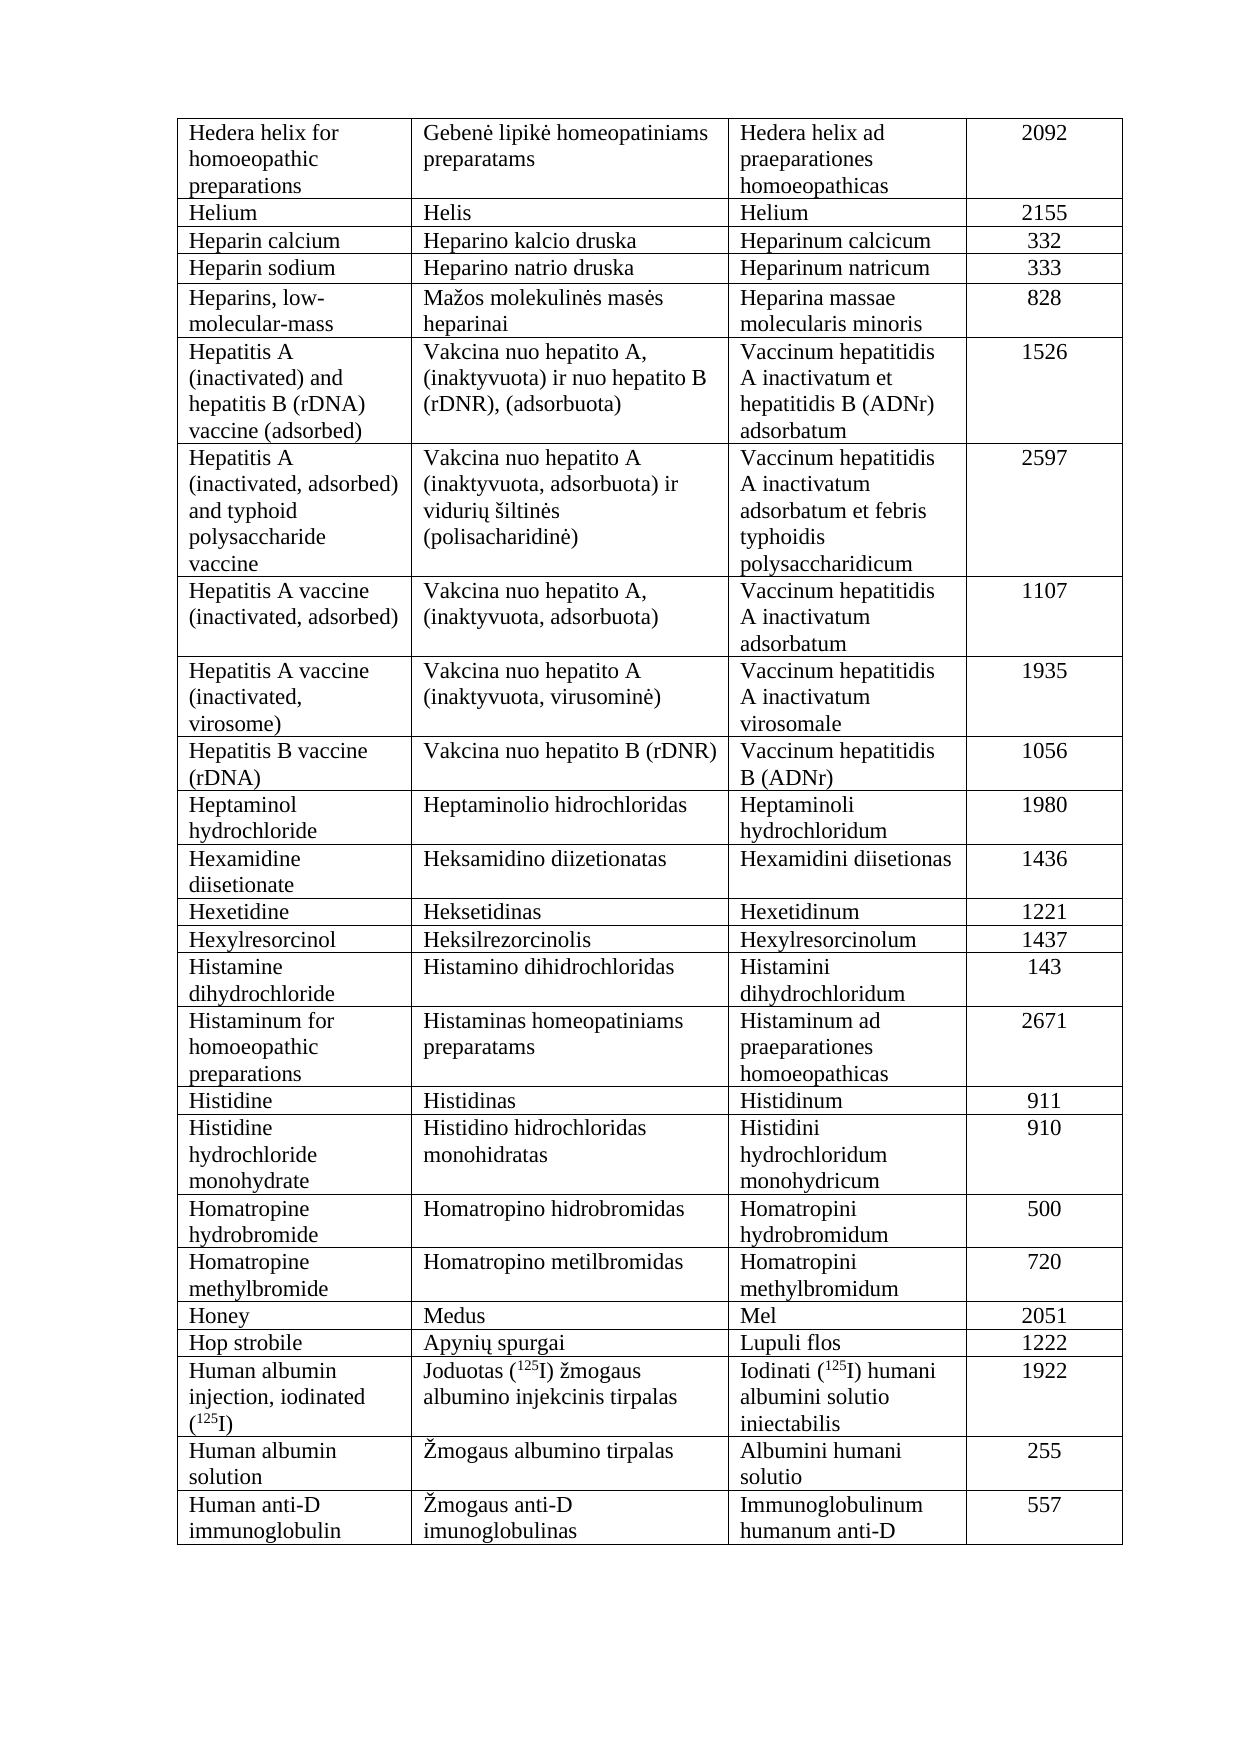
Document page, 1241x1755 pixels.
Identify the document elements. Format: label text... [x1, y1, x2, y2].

table_cell Heksamidino diizetionatas [412, 845, 728, 897]
table_cell Hexetidine [178, 899, 411, 925]
table_cell Žmogaus anti-D imunoglobulinas [412, 1491, 728, 1543]
table_cell Honey [178, 1302, 411, 1328]
table_cell 333 [967, 254, 1122, 283]
table_cell 1222 [967, 1330, 1122, 1356]
table_cell Heparin calcium [178, 227, 411, 253]
table_cell Hedera helix ad praeparationes homoeopathicas [729, 119, 966, 198]
table_cell Histidine [178, 1087, 411, 1113]
table_cell 1436 [967, 845, 1122, 897]
table_cell Hepatitis A vaccine (inactivated, virosome) [178, 657, 411, 736]
table_cell 1221 [967, 899, 1122, 925]
table_cell 1922 [967, 1357, 1122, 1436]
table_cell Vakcina nuo hepatito A (inaktyvuota, adsorbuota) ir vidurių šiltinės (polisacharidinė) [412, 444, 728, 576]
table_cell Hexylresorcinol [178, 926, 411, 952]
table_cell Heparins, low-molecular-mass [178, 284, 411, 337]
table_cell Hepatitis B vaccine (rDNA) [178, 737, 411, 790]
table_cell Heparina massae molecularis minoris [729, 284, 966, 337]
table_cell 557 [967, 1491, 1122, 1543]
table_cell Histamino dihidrochloridas [412, 953, 728, 1006]
table_cell Vaccinum hepatitidis A inactivatum adsorbatum et febris typhoidis polysaccharidicum [729, 444, 966, 576]
table_cell Vaccinum hepatitidis B (ADNr) [729, 737, 966, 790]
table_cell 2155 [967, 199, 1122, 226]
table_cell 2051 [967, 1302, 1122, 1328]
table_cell Hexamidine diisetionate [178, 845, 411, 897]
table_cell Histidinas [412, 1087, 728, 1113]
table_cell 910 [967, 1115, 1122, 1193]
table_cell Immunoglobulinum humanum anti-D [729, 1491, 966, 1543]
table_cell 1980 [967, 791, 1122, 844]
table_cell Homatropini methylbromidum [729, 1248, 966, 1301]
table_cell Homatropine hydrobromide [178, 1195, 411, 1247]
table_cell Žmogaus albumino tirpalas [412, 1437, 728, 1490]
table_cell Heptaminol hydrochloride [178, 791, 411, 844]
table_cell Homatropini hydrobromidum [729, 1195, 966, 1247]
table_cell Histidine hydrochloride monohydrate [178, 1115, 411, 1193]
table_cell Hexetidinum [729, 899, 966, 925]
table_cell Heparinum natricum [729, 254, 966, 283]
table_cell Helium [729, 199, 966, 226]
table_cell Histamini dihydrochloridum [729, 953, 966, 1006]
table_cell Histidinum [729, 1087, 966, 1113]
table_cell 143 [967, 953, 1122, 1006]
table_cell 1056 [967, 737, 1122, 790]
table_cell Mažos molekulinės masės heparinai [412, 284, 728, 337]
table_cell Vaccinum hepatitidis A inactivatum adsorbatum [729, 577, 966, 656]
table_cell 911 [967, 1087, 1122, 1113]
table_cell Human albumin injection, iodinated (125I) [178, 1357, 411, 1436]
table_cell Albumini humani solutio [729, 1437, 966, 1490]
table_cell Human albumin solution [178, 1437, 411, 1490]
table_cell 828 [967, 284, 1122, 337]
table_cell Gebenė lipikė homeopatiniams preparatams [412, 119, 728, 198]
table_cell Mel [729, 1302, 966, 1328]
table_cell Heparin sodium [178, 254, 411, 283]
table_cell Homatropino hidrobromidas [412, 1195, 728, 1247]
table_cell Iodinati (125I) humani albumini solutio iniectabilis [729, 1357, 966, 1436]
table_cell Hedera helix for homoeopathic preparations [178, 119, 411, 198]
table_cell Human anti-D immunoglobulin [178, 1491, 411, 1543]
table_cell Helium [178, 199, 411, 226]
table_cell Vakcina nuo hepatito A, (inaktyvuota, adsorbuota) [412, 577, 728, 656]
table_cell Helis [412, 199, 728, 226]
table_cell Heparino kalcio druska [412, 227, 728, 253]
table_cell Vakcina nuo hepatito A, (inaktyvuota) ir nuo hepatito B (rDNR), (adsorbuota) [412, 338, 728, 443]
table_cell 2671 [967, 1007, 1122, 1086]
table_cell Hepatitis A vaccine (inactivated, adsorbed) [178, 577, 411, 656]
table_cell Hop strobile [178, 1330, 411, 1356]
table_cell Hepatitis A (inactivated, adsorbed) and typhoid polysaccharide vaccine [178, 444, 411, 576]
table_cell 1107 [967, 577, 1122, 656]
table_cell Vaccinum hepatitidis A inactivatum et hepatitidis B (ADNr) adsorbatum [729, 338, 966, 443]
table_cell 1935 [967, 657, 1122, 736]
table_cell Histidino hidrochloridas monohidratas [412, 1115, 728, 1193]
table_cell Apynių spurgai [412, 1330, 728, 1356]
table_cell 2597 [967, 444, 1122, 576]
table_cell Histaminum ad praeparationes homoeopathicas [729, 1007, 966, 1086]
table_cell Heksilrezorcinolis [412, 926, 728, 952]
table_cell 2092 [967, 119, 1122, 198]
table_cell Vaccinum hepatitidis A inactivatum virosomale [729, 657, 966, 736]
table_cell Vakcina nuo hepatito B (rDNR) [412, 737, 728, 790]
table_cell Heptaminolio hidrochloridas [412, 791, 728, 844]
table_cell 720 [967, 1248, 1122, 1301]
table_cell 1437 [967, 926, 1122, 952]
table_cell Homatropino metilbromidas [412, 1248, 728, 1301]
table_cell Histaminas homeopatiniams preparatams [412, 1007, 728, 1086]
table_cell Histidini hydrochloridum monohydricum [729, 1115, 966, 1193]
table_cell Histaminum for homoeopathic preparations [178, 1007, 411, 1086]
table_cell 255 [967, 1437, 1122, 1490]
table_cell Lupuli flos [729, 1330, 966, 1356]
table_cell 332 [967, 227, 1122, 253]
table_cell 1526 [967, 338, 1122, 443]
table_cell Heparinum calcicum [729, 227, 966, 253]
table_cell Hexamidini diisetionas [729, 845, 966, 897]
table_cell Heksetidinas [412, 899, 728, 925]
table_cell Hexylresorcinolum [729, 926, 966, 952]
table_cell Hepatitis A (inactivated) and hepatitis B (rDNA) vaccine (adsorbed) [178, 338, 411, 443]
table_cell 500 [967, 1195, 1122, 1247]
table_cell Heptaminoli hydrochloridum [729, 791, 966, 844]
table_cell Homatropine methylbromide [178, 1248, 411, 1301]
table_cell Vakcina nuo hepatito A (inaktyvuota, virusominė) [412, 657, 728, 736]
table_cell Histamine dihydrochloride [178, 953, 411, 1006]
table_cell Heparino natrio druska [412, 254, 728, 283]
table_cell Medus [412, 1302, 728, 1328]
table_cell Joduotas (125I) žmogaus albumino injekcinis tirpalas [412, 1357, 728, 1436]
